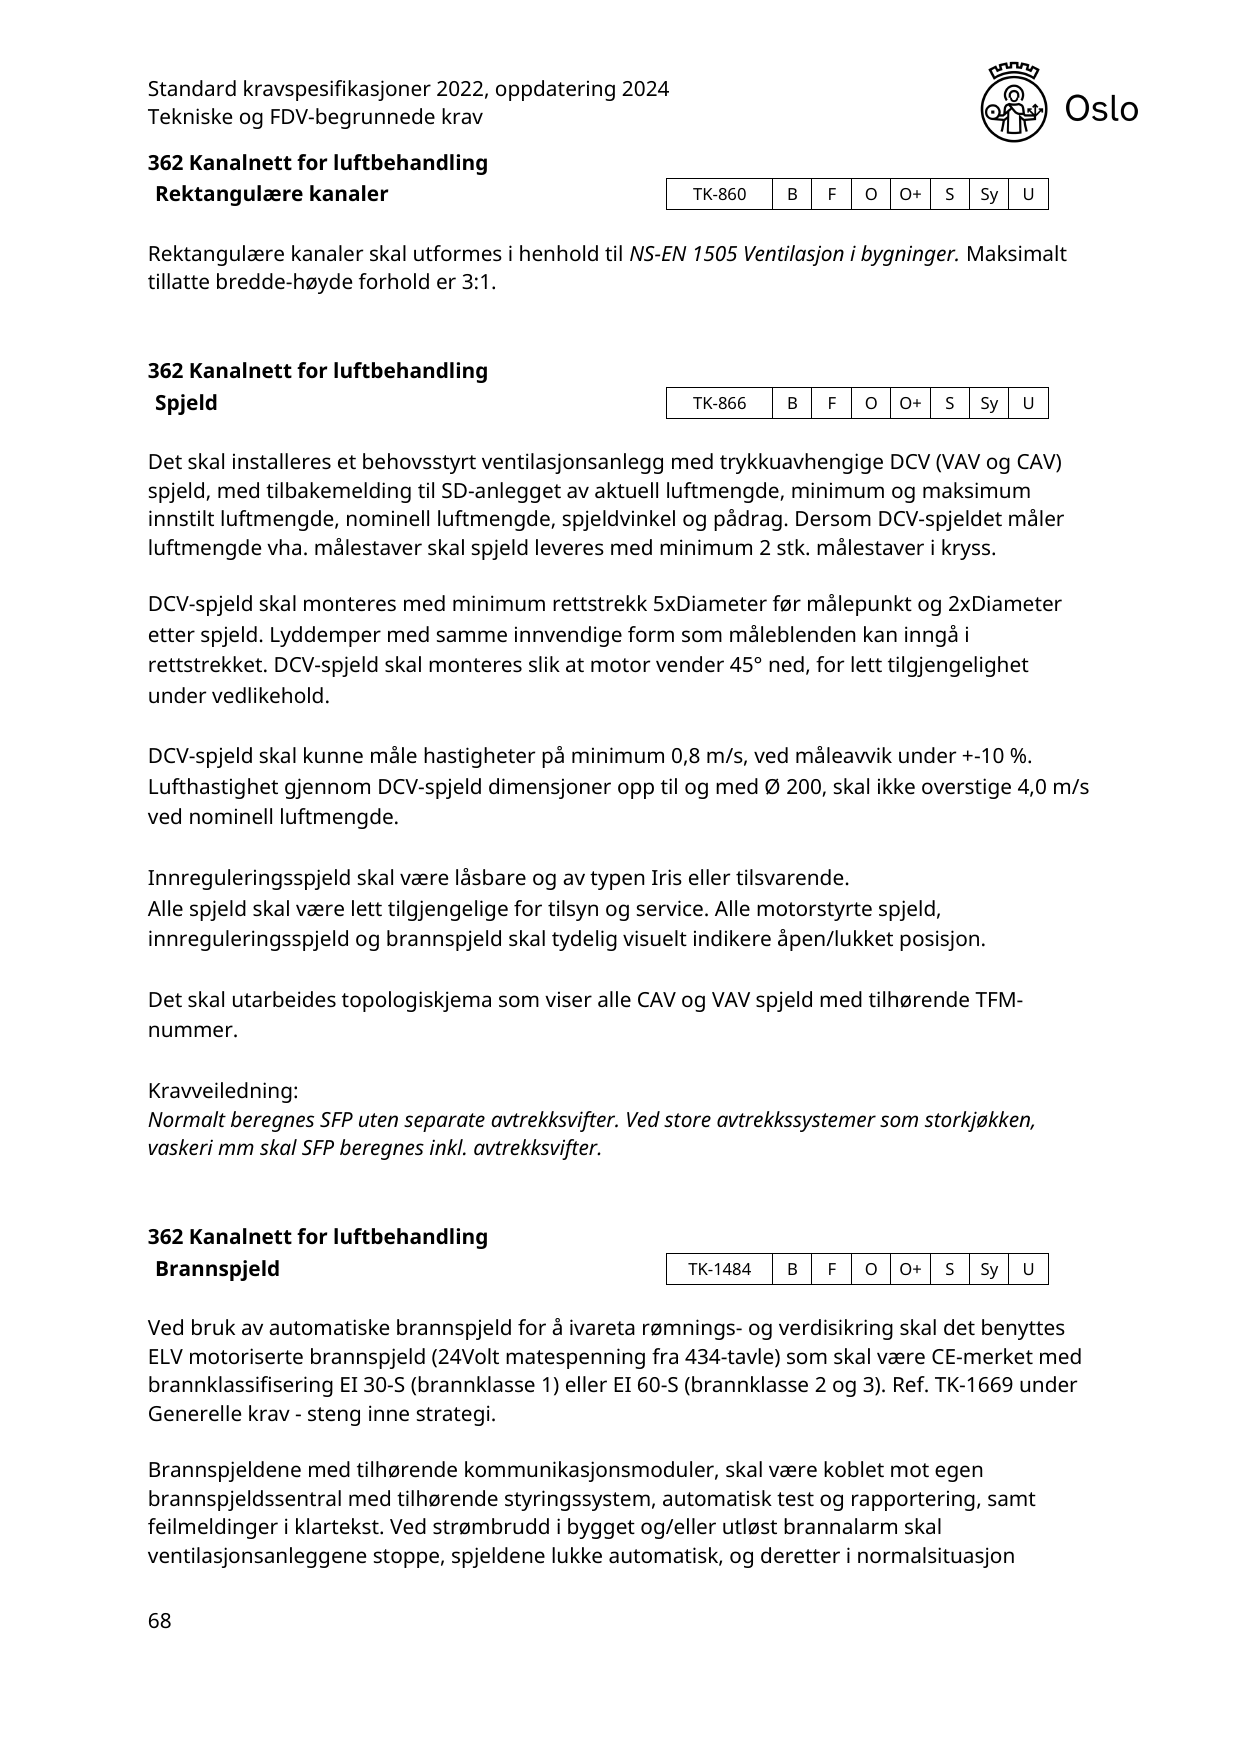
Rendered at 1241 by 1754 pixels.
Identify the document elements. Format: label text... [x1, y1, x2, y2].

table_header Sy [970, 179, 1008, 209]
table_header Sy [970, 1254, 1008, 1284]
table_header O+ [891, 179, 930, 209]
table_header Brannspjeld [148, 1253, 666, 1284]
table_header B [773, 179, 811, 209]
text Rektangulære kanaler skal utformes i henhold til NS-EN 1505 Ventilasjon i bygninger. Maksimalt tillatte bredde-høyde forhold er 3:1. [148, 239, 1093, 296]
table_header U [1009, 179, 1048, 209]
table_header O+ [891, 1254, 930, 1284]
table_header B [773, 388, 811, 418]
table_header S [931, 179, 969, 209]
table_header S [931, 1254, 969, 1284]
table_header F [812, 1254, 851, 1284]
table_header F [812, 388, 851, 418]
table_header Spjeld [148, 387, 666, 418]
table_header U [1009, 388, 1048, 418]
table_header O+ [891, 388, 930, 418]
text Innreguleringsspjeld skal være låsbare og av typen Iris eller tilsvarende. [148, 863, 1093, 892]
text Det skal installeres et behovsstyrt ventilasjonsanlegg med trykkuavhengige DCV (VAV og CAV) spjeld, med tilbakemelding til SD-anlegget av aktuell luftmengde, minimum og maksimum innstilt luftmengde, nominell luftmengde, spjeldvinkel og pådrag. Dersom DCV-spjeldet måler luftmengde vha. målestaver skal spjeld leveres med minimum 2 stk. målestaver i kryss. [148, 447, 1093, 561]
table_header S [931, 388, 969, 418]
text DCV-spjeld skal monteres med minimum rettstrekk 5xDiameter før målepunkt og 2xDiameter etter spjeld. Lyddemper med samme innvendige form som måleblenden kan inngå i rettstrekket. DCV-spjeld skal monteres slik at motor vender 45° ned, for lett tilgjengelighet under vedlikehold. [148, 589, 1093, 709]
table_header O [852, 1254, 890, 1284]
text Kravveiledning: [148, 1076, 1093, 1105]
table_header TK-860 [667, 179, 772, 209]
text Ved bruk av automatiske brannspjeld for å ivareta rømnings- og verdisikring skal det benyttes ELV motoriserte brannspjeld (24Volt matespenning fra 434-tavle) som skal være CE-merket med brannklassifisering EI 30-S (brannklasse 1) eller EI 60-S (brannklasse 2 og 3). Ref. TK-1669 under Generelle krav - steng inne strategi. [148, 1313, 1093, 1427]
text 362 Kanalnett for luftbehandling [148, 356, 1093, 385]
table_header F [812, 179, 851, 209]
text Normalt beregnes SFP uten separate avtrekksvifter. Ved store avtrekkssystemer som storkjøkken, vaskeri mm skal SFP beregnes inkl. avtrekksvifter. [148, 1105, 1093, 1162]
text Brannspjeldene med tilhørende kommunikasjonsmoduler, skal være koblet mot egen brannspjeldssentral med tilhørende styringssystem, automatisk test og rapportering, samt feilmeldinger i klartekst. Ved strømbrudd i bygget og/eller utløst brannalarm skal ventilasjonsanleggene stoppe, spjeldene lukke automatisk, og deretter i normalsituasjon [148, 1456, 1093, 1569]
table_header B [773, 1254, 811, 1284]
table_header Sy [970, 388, 1008, 418]
text 362 Kanalnett for luftbehandling [148, 1222, 1093, 1251]
table_header Rektangulære kanaler [148, 178, 666, 209]
table_header O [852, 388, 890, 418]
text DCV-spjeld skal kunne måle hastigheter på minimum 0,8 m/s, ved måleavvik under +-10 %. Lufthastighet gjennom DCV-spjeld dimensjoner opp til og med Ø 200, skal ikke overstige 4,0 m/s ved nominell luftmengde. [148, 742, 1093, 831]
text Det skal utarbeides topologiskjema som viser alle CAV og VAV spjeld med tilhørende TFM-nummer. [148, 985, 1093, 1044]
text Alle spjeld skal være lett tilgjengelige for tilsyn og service. Alle motorstyrte spjeld, innreguleringsspjeld og brannspjeld skal tydelig visuelt indikere åpen/lukket posisjon. [148, 894, 1093, 953]
table_header U [1009, 1254, 1048, 1284]
table_header TK-1484 [667, 1254, 772, 1284]
table_header TK-866 [667, 388, 772, 418]
text 362 Kanalnett for luftbehandling [148, 148, 1093, 176]
table_header O [852, 179, 890, 209]
